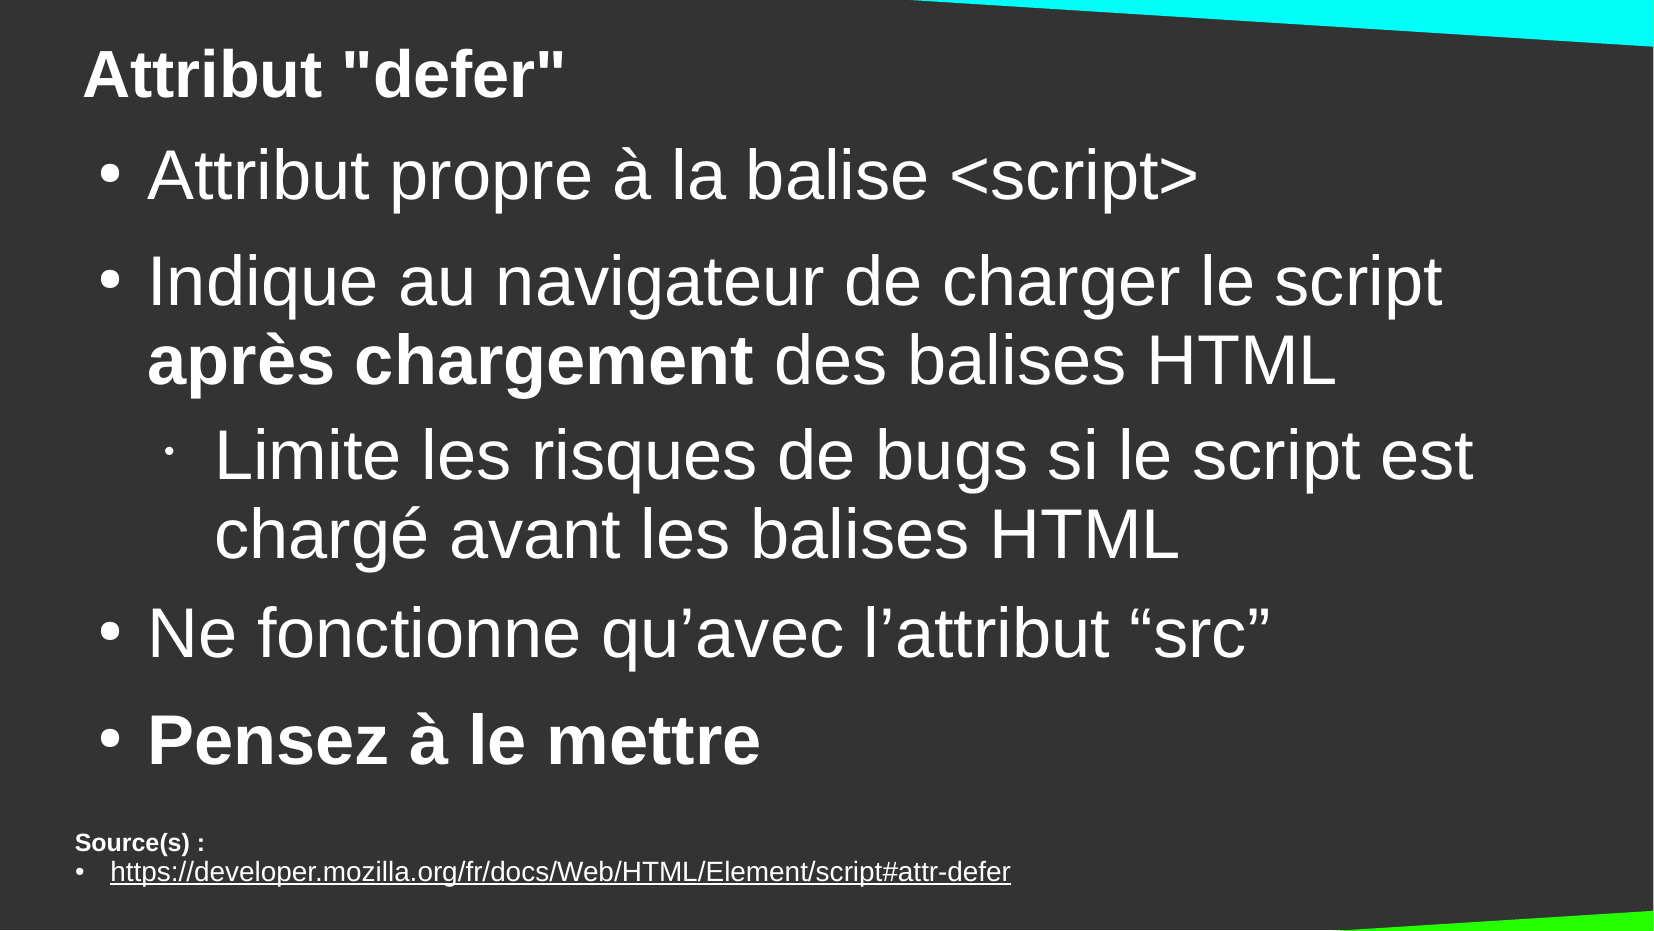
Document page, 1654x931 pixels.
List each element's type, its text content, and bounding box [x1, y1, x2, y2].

title Attribut "defer" [82, 37, 1571, 114]
list Attribut propre à la balise <script> Indique au navigateur de charger le script après chargement des balises HTML Limite les risques de bugs si le script est chargé avant les balises HTML Ne fonctionne qu’avec l’attribut “src” Pensez à le mettre [80, 135, 1620, 780]
text_box [910, 0, 1654, 47]
text_box Source(s) : https://developer.mozilla.org/fr/docs/Web/HTML/Element/script#attr-defer [60, 821, 1583, 920]
text_box [1332, 910, 1654, 931]
